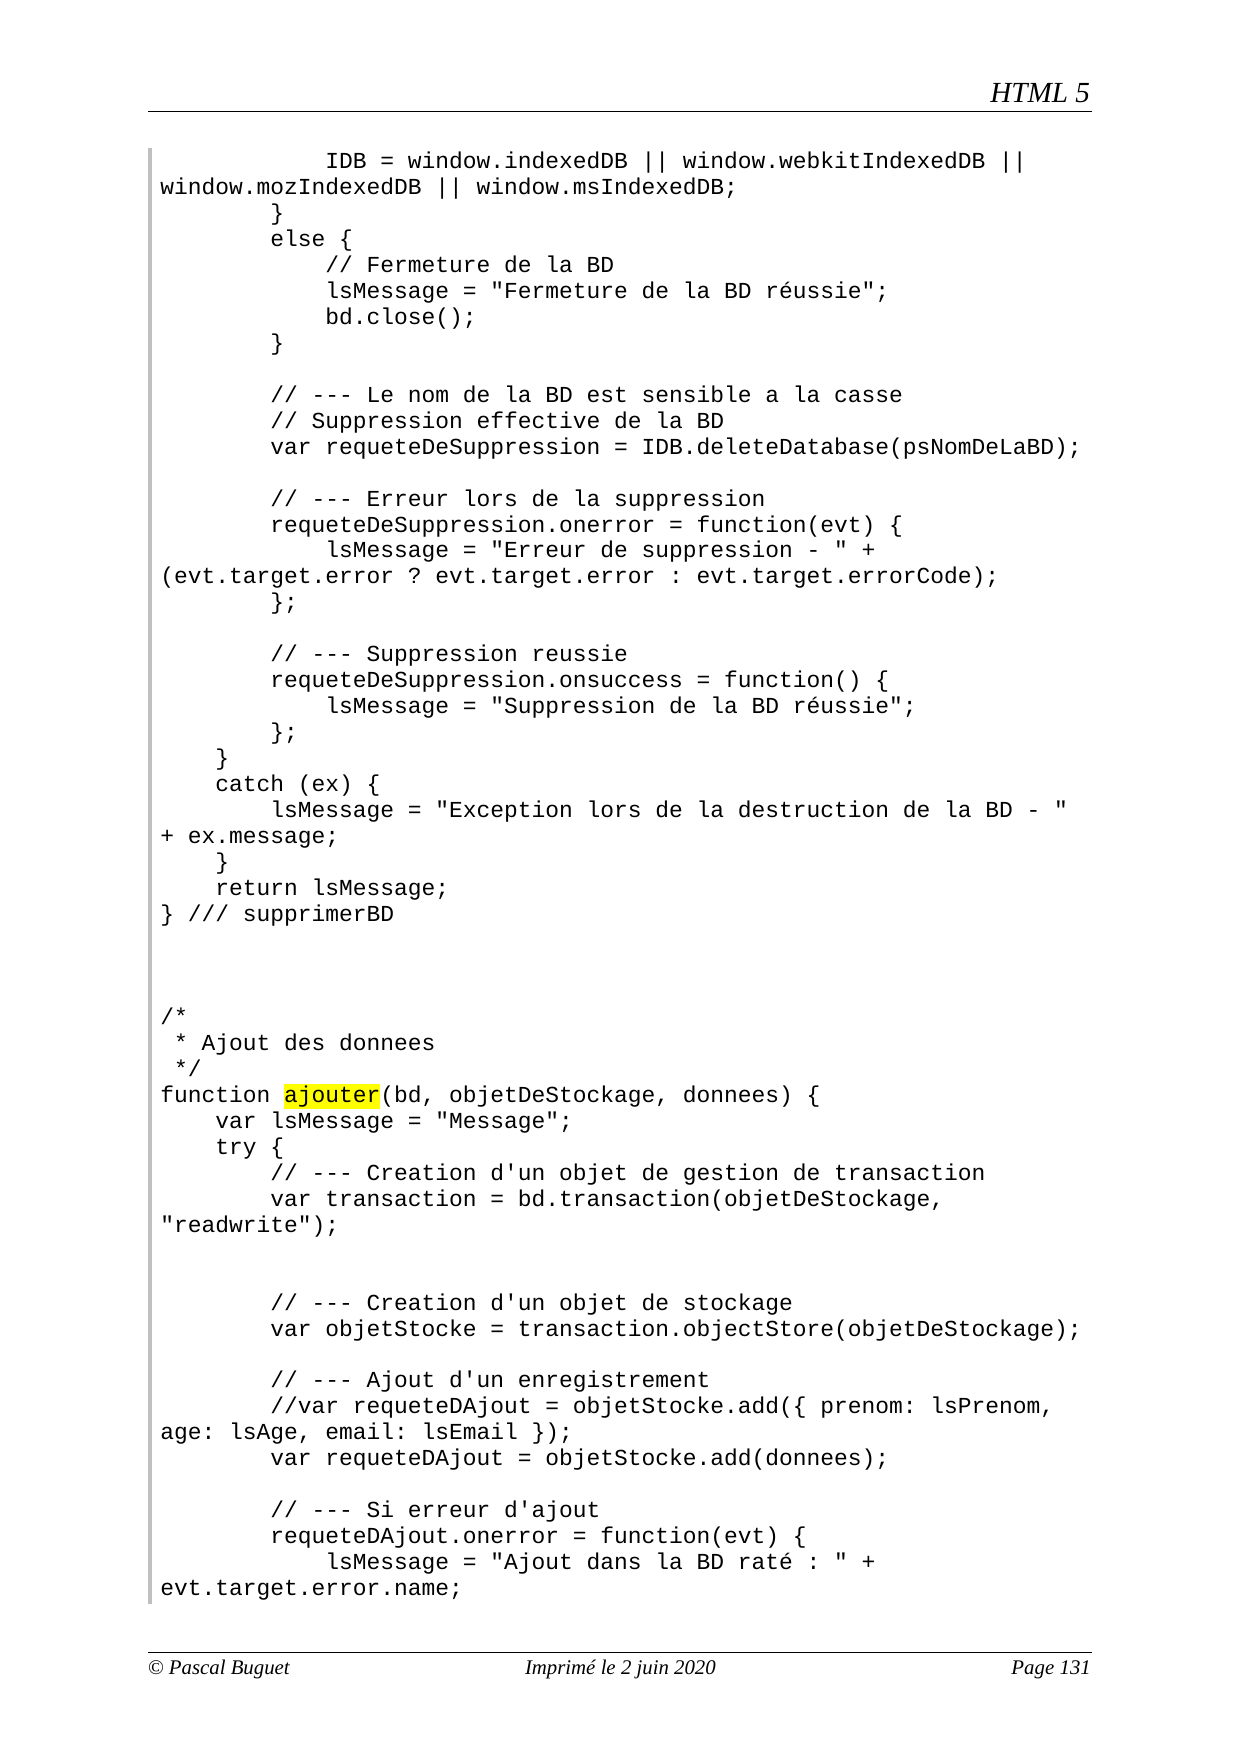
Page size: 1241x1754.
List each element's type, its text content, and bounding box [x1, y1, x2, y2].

text //var requeteDAjout = objetStocke.add({ prenom: lsPrenom, age: lsAge, email: lsEmail }); [152, 1395, 1092, 1447]
text } [152, 850, 1092, 876]
text // Fermeture de la BD [152, 253, 1092, 279]
text catch (ex) { [152, 772, 1092, 798]
text } [152, 746, 1092, 772]
text */ [152, 1058, 1092, 1083]
text lsMessage = "Suppression de la BD réussie"; [152, 694, 1092, 720]
text * Ajout des donnees [152, 1032, 1092, 1058]
text requeteDAjout.onerror = function(evt) { [152, 1524, 1092, 1550]
text }; [152, 720, 1092, 746]
text else { [152, 228, 1092, 253]
text lsMessage = "Erreur de suppression - " + (evt.target.error ? evt.target.error : evt.target.errorCode); [152, 539, 1092, 591]
text var objetStocke = transaction.objectStore(objetDeStockage); [152, 1317, 1092, 1343]
text }; [152, 591, 1092, 617]
text lsMessage = "Fermeture de la BD réussie"; [152, 279, 1092, 305]
text return lsMessage; [152, 876, 1092, 902]
text var requeteDAjout = objetStocke.add(donnees); [152, 1447, 1092, 1473]
text requeteDeSuppression.onerror = function(evt) { [152, 513, 1092, 539]
text var requeteDeSuppression = IDB.deleteDatabase(psNomDeLaBD); [152, 435, 1092, 461]
text // --- Suppression reussie [152, 643, 1092, 668]
text var transaction = bd.transaction(objetDeStockage, "readwrite"); [152, 1187, 1092, 1239]
text // --- Erreur lors de la suppression [152, 487, 1092, 513]
text requeteDeSuppression.onsuccess = function() { [152, 668, 1092, 694]
text bd.close(); [152, 305, 1092, 331]
text // --- Si erreur d'ajout [152, 1498, 1092, 1524]
text // --- Ajout d'un enregistrement [152, 1369, 1092, 1395]
text // --- Creation d'un objet de stockage [152, 1291, 1092, 1317]
text IDB = window.indexedDB || window.webkitIndexedDB || window.mozIndexedDB || window.msIndexedDB; [152, 148, 1092, 202]
text /* [152, 1006, 1092, 1032]
text // Suppression effective de la BD [152, 409, 1092, 435]
text // --- Le nom de la BD est sensible a la casse [152, 383, 1092, 409]
text var lsMessage = "Message"; [152, 1109, 1092, 1135]
text // --- Creation d'un objet de gestion de transaction [152, 1161, 1092, 1187]
text } [152, 331, 1092, 357]
text try { [152, 1135, 1092, 1161]
text lsMessage = "Exception lors de la destruction de la BD - " + ex.message; [152, 798, 1092, 850]
text } [152, 202, 1092, 228]
text function ajouter(bd, objetDeStockage, donnees) { [152, 1083, 1092, 1109]
text lsMessage = "Ajout dans la BD raté : " + evt.target.error.name; [152, 1550, 1092, 1604]
text } /// supprimerBD [152, 902, 1092, 928]
